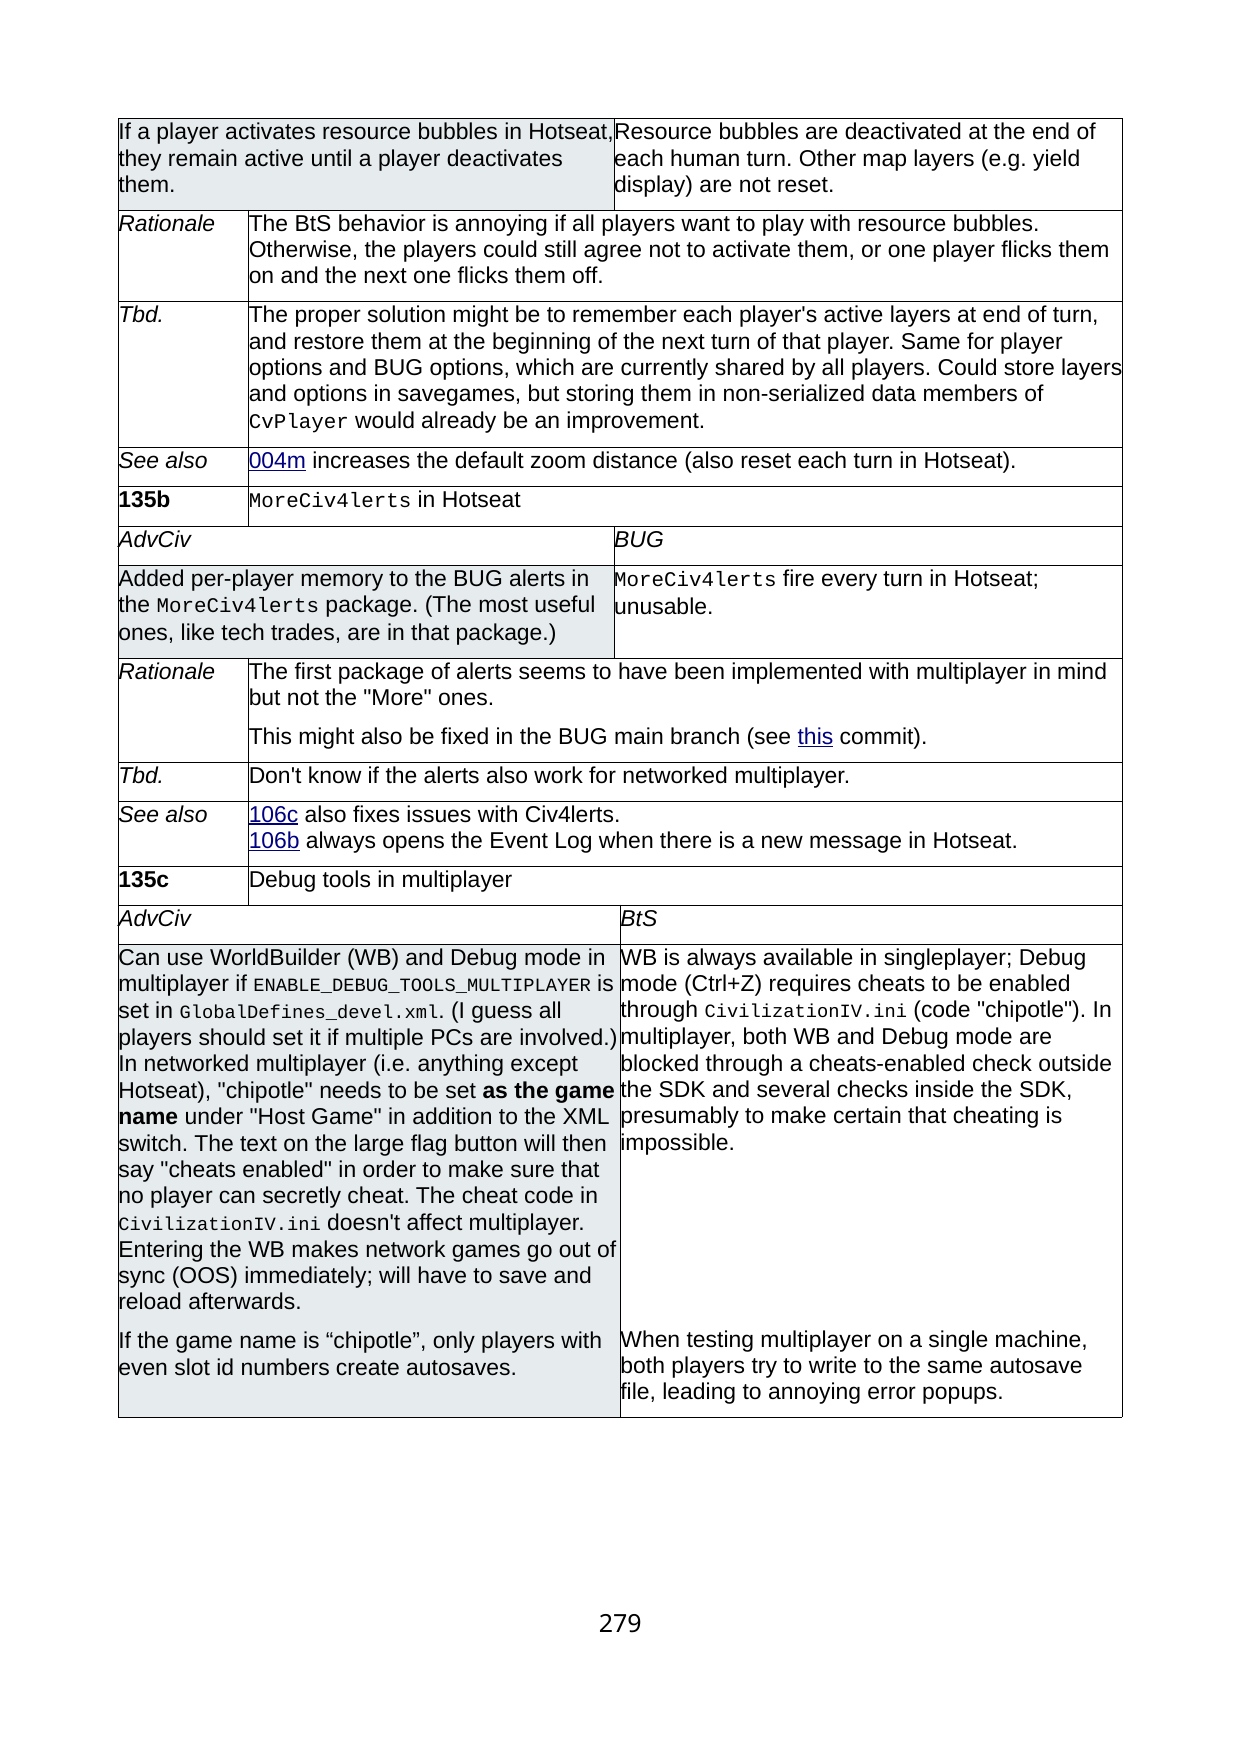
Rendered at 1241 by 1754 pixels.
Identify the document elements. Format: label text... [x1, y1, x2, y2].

table_cell Debug tools in multiplayer [249, 867, 1122, 904]
table_cell See also [119, 448, 248, 486]
table_cell Can use WorldBuilder (WB) and Debug mode in multiplayer if ENABLE_DEBUG_TOOLS_MULTIPLAYER is set in GlobalDefines_devel.xml. (I guess all players should set it if multiple PCs are involved.) In networked multiplayer (i.e. anything except Hotseat), "chipotle" needs to be set as the game name under "Host Game" in addition to the XML switch. The text on the large flag button will then say "cheats enabled" in order to make sure that no player can secretly cheat. The cheat code in CivilizationIV.ini doesn't affect multiplayer. Entering the WB makes network games go out of sync (OOS) immediately; will have to save and reload afterwards. If the game name is “chipotle”, only players with even slot id numbers create autosaves. [119, 945, 620, 1417]
table_cell WB is always available in singleplayer; Debug mode (Ctrl+Z) requires cheats to be enabled through CivilizationIV.ini (code "chipotle"). In multiplayer, both WB and Debug mode are blocked through a cheats-enabled check outside the SDK and several checks inside the SDK, presumably to make certain that cheating is impossible. When testing multiplayer on a single machine, both players try to write to the same autosave file, leading to annoying error popups. [621, 945, 1122, 1417]
table_cell MoreCiv4lerts fire every turn in Hotseat; unusable. [615, 566, 1122, 658]
table_cell 135b [119, 487, 248, 526]
table_cell 135c [119, 867, 248, 904]
table_cell BUG [615, 527, 1122, 565]
table_cell The BtS behavior is annoying if all players want to play with resource bubbles. Otherwise, the players could still agree not to activate them, or one player flicks them on and the next one flicks them off. [249, 211, 1122, 301]
table_cell See also [119, 802, 248, 866]
table_cell Don't know if the alerts also work for networked multiplayer. [249, 763, 1122, 801]
table_cell Rationale [119, 211, 248, 301]
table_cell MoreCiv4lerts in Hotseat [249, 487, 1122, 526]
table_cell Tbd. [119, 302, 248, 447]
table_cell 004m increases the default zoom distance (also reset each turn in Hotseat). [249, 448, 1122, 486]
table_cell AdvCiv [119, 906, 620, 943]
table_cell Resource bubbles are deactivated at the end of each human turn. Other map layers (e.g. yield display) are not reset. [615, 119, 1122, 210]
table_cell AdvCiv [119, 527, 614, 565]
table_cell If a player activates resource bubbles in Hotseat, they remain active until a player deactivates them. [119, 119, 614, 210]
table_cell 106c also fixes issues with Civ4lerts. 106b always opens the Event Log when there is a new message in Hotseat. [249, 802, 1122, 866]
table_cell The first package of alerts seems to have been implemented with multiplayer in mind but not the "More" ones. This might also be fixed in the BUG main branch (see this commit). [249, 659, 1122, 762]
table_cell The proper solution might be to remember each player's active layers at end of turn, and restore them at the beginning of the next turn of that player. Same for player options and BUG options, which are currently shared by all players. Could store layers and options in savegames, but storing them in non-serialized data members of CvPlayer would already be an improvement. [249, 302, 1122, 447]
table_cell Tbd. [119, 763, 248, 801]
table_cell BtS [621, 906, 1122, 943]
table_cell Added per-player memory to the BUG alerts in the MoreCiv4lerts package. (The most useful ones, like tech trades, are in that package.) [119, 566, 614, 658]
table_cell Rationale [119, 659, 248, 762]
